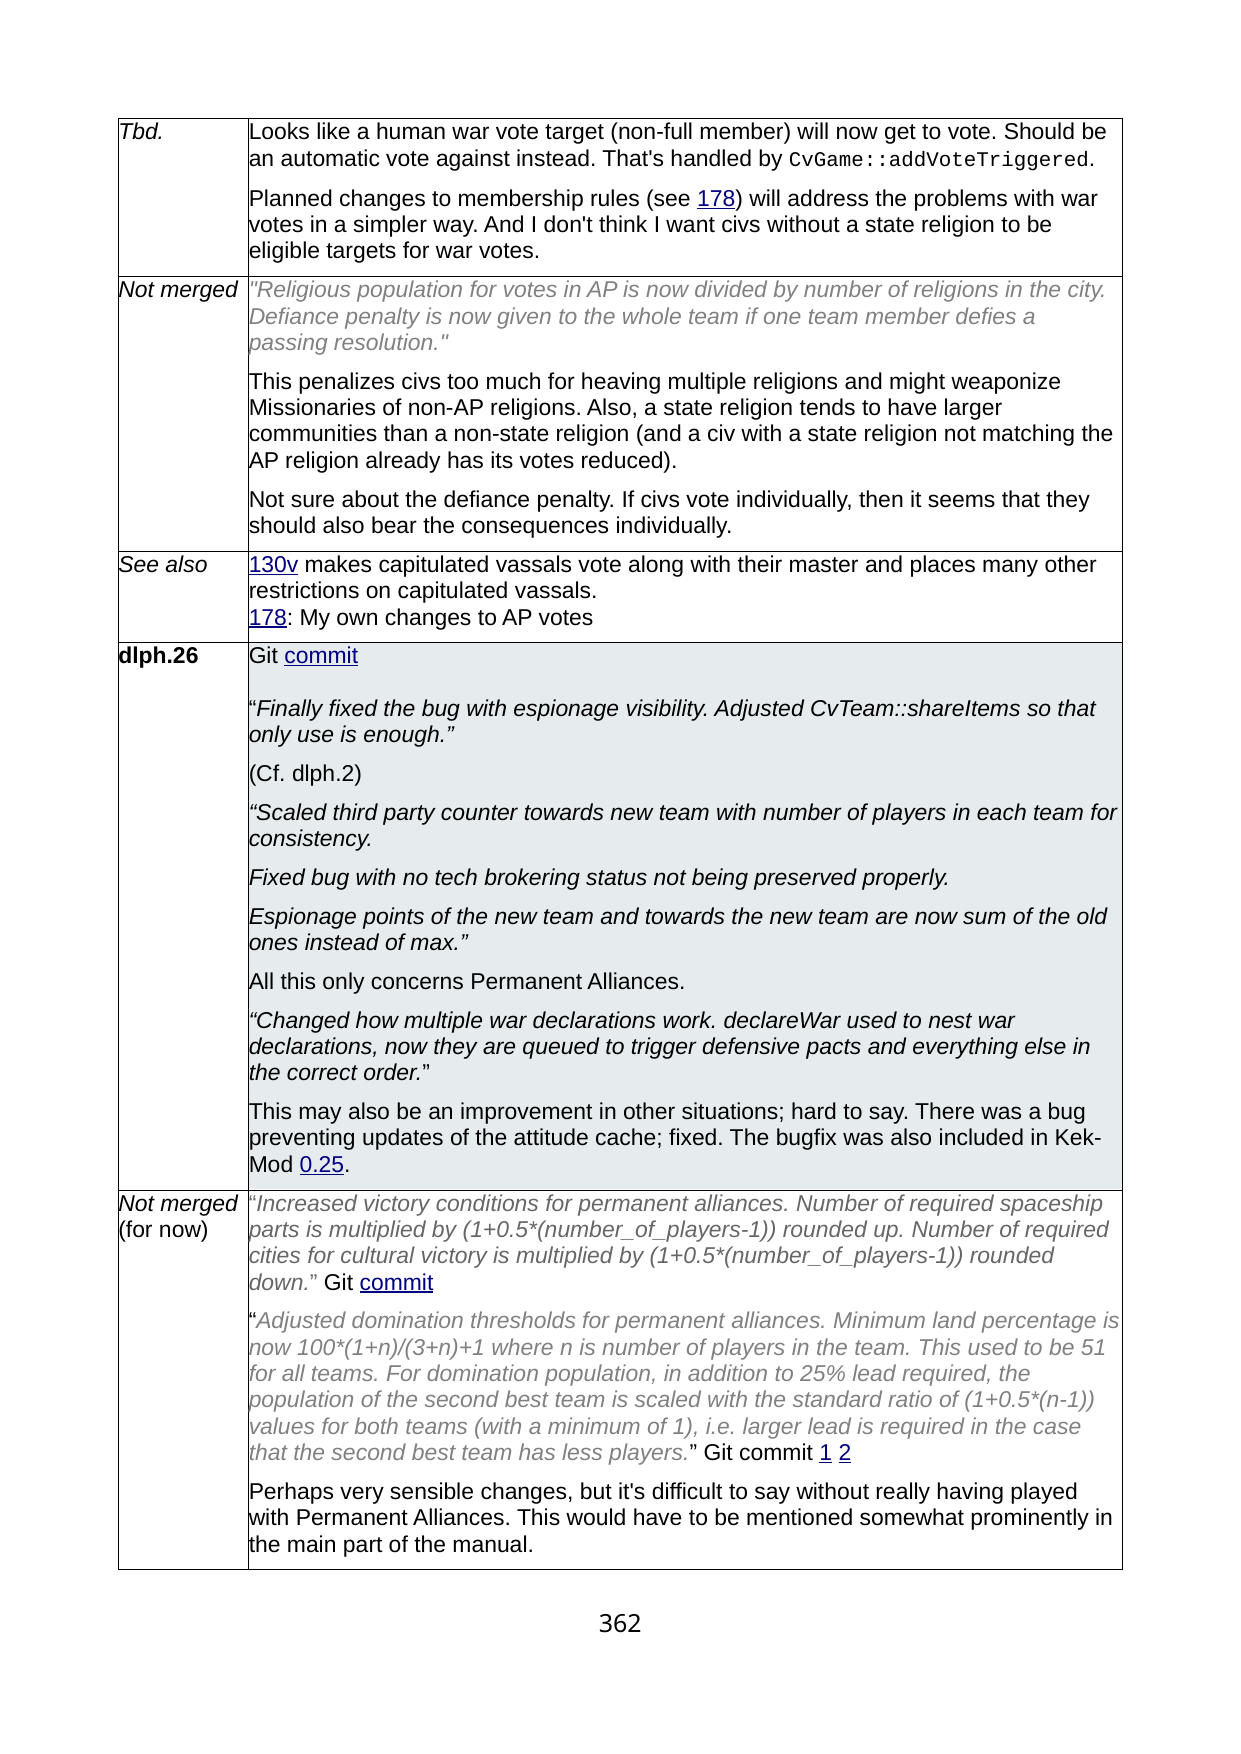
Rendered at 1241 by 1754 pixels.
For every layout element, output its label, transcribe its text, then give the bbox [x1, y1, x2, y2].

table_cell "Religious population for votes in AP is now divided by number of religions in the city. Defiance penalty is now given to the whole team if one team member defies a passing resolution." This penalizes civs too much for heaving multiple religions and might weaponize Missionaries of non-AP religions. Also, a state religion tends to have larger communities than a non-state religion (and a civ with a state religion not matching the AP religion already has its votes reduced). Not sure about the defiance penalty. If civs vote individually, then it seems that they should also bear the consequences individually. [249, 277, 1122, 551]
table_cell See also [119, 552, 248, 642]
table_cell Looks like a human war vote target (non-full member) will now get to vote. Should be an automatic vote against instead. That's handled by CvGame::addVoteTriggered. Planned changes to membership rules (see 178) will address the problems with war votes in a simpler way. And I don't think I want civs without a state religion to be eligible targets for war votes. [249, 119, 1122, 276]
table_cell “Increased victory conditions for permanent alliances. Number of required spaceship parts is multiplied by (1+0.5*(number_of_players-1)) rounded up. Number of required cities for cultural victory is multiplied by (1+0.5*(number_of_players-1)) rounded down.” Git commit “Adjusted domination thresholds for permanent alliances. Minimum land percentage is now 100*(1+n)/(3+n)+1 where n is number of players in the team. This used to be 51 for all teams. For domination population, in addition to 25% lead required, the population of the second best team is scaled with the standard ratio of (1+0.5*(n-1)) values for both teams (with a minimum of 1), i.e. larger lead is required in the case that the second best team has less players.” Git commit 1 2 Perhaps very sensible changes, but it's difficult to say without really having played with Permanent Alliances. This would have to be mentioned somewhat prominently in the main part of the manual. [249, 1191, 1122, 1569]
table_cell Not merged [119, 277, 248, 551]
table_cell 130v makes capitulated vassals vote along with their master and places many other restrictions on capitulated vassals. 178: My own changes to AP votes [249, 552, 1122, 642]
table_cell dlph.26 [119, 643, 248, 1189]
table_cell Tbd. [119, 119, 248, 276]
table_cell Not merged (for now) [119, 1191, 248, 1569]
table_cell Git commit “Finally fixed the bug with espionage visibility. Adjusted CvTeam::shareItems so that only use is enough.” (Cf. dlph.2) “Scaled third party counter towards new team with number of players in each team for consistency. Fixed bug with no tech brokering status not being preserved properly. Espionage points of the new team and towards the new team are now sum of the old ones instead of max.” All this only concerns Permanent Alliances. “Changed how multiple war declarations work. declareWar used to nest war declarations, now they are queued to trigger defensive pacts and everything else in the correct order.” This may also be an improvement in other situations; hard to say. There was a bug preventing updates of the attitude cache; fixed. The bugfix was also included in Kek-Mod 0.25. [249, 643, 1122, 1189]
